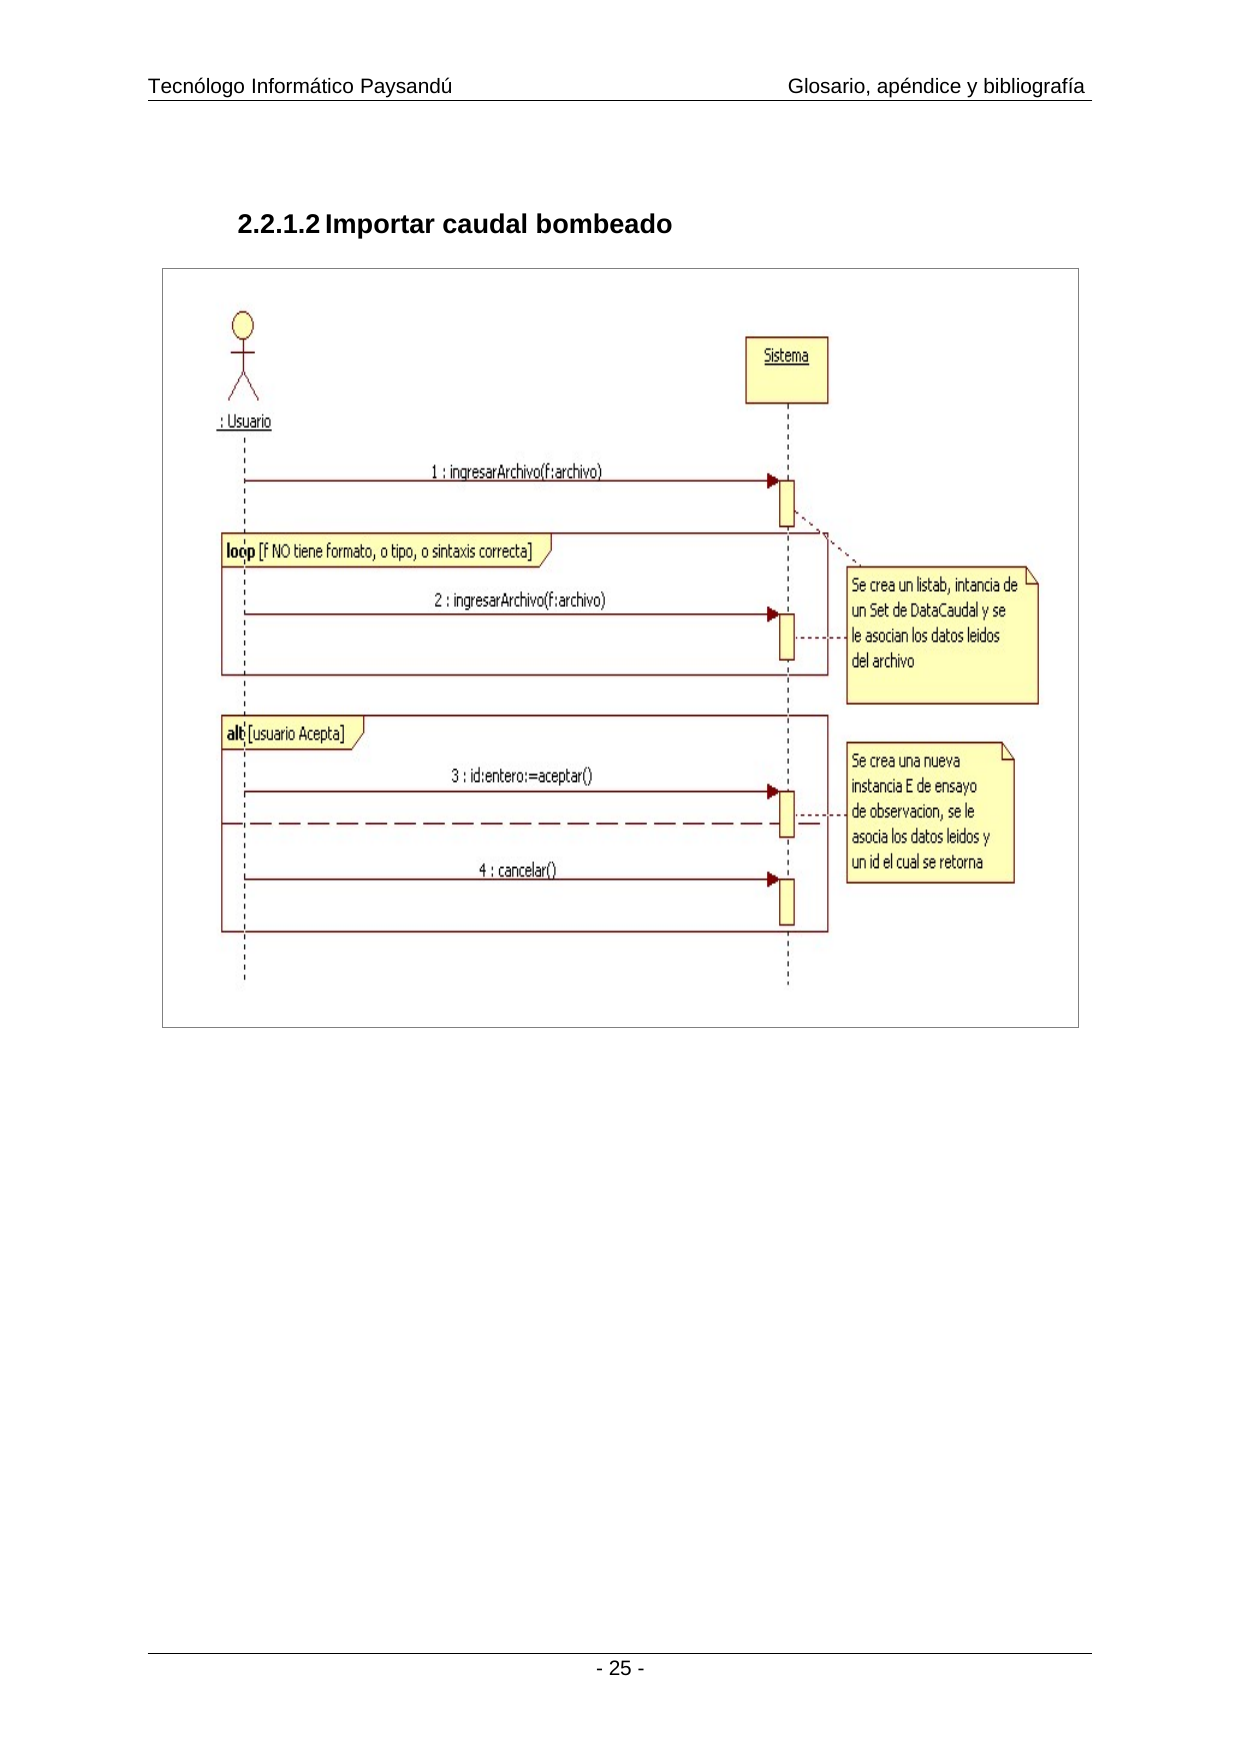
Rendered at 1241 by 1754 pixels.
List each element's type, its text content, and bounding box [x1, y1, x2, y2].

picture [178, 276, 1063, 1019]
subtitle Importar caudal bombeado [237, 208, 1092, 239]
